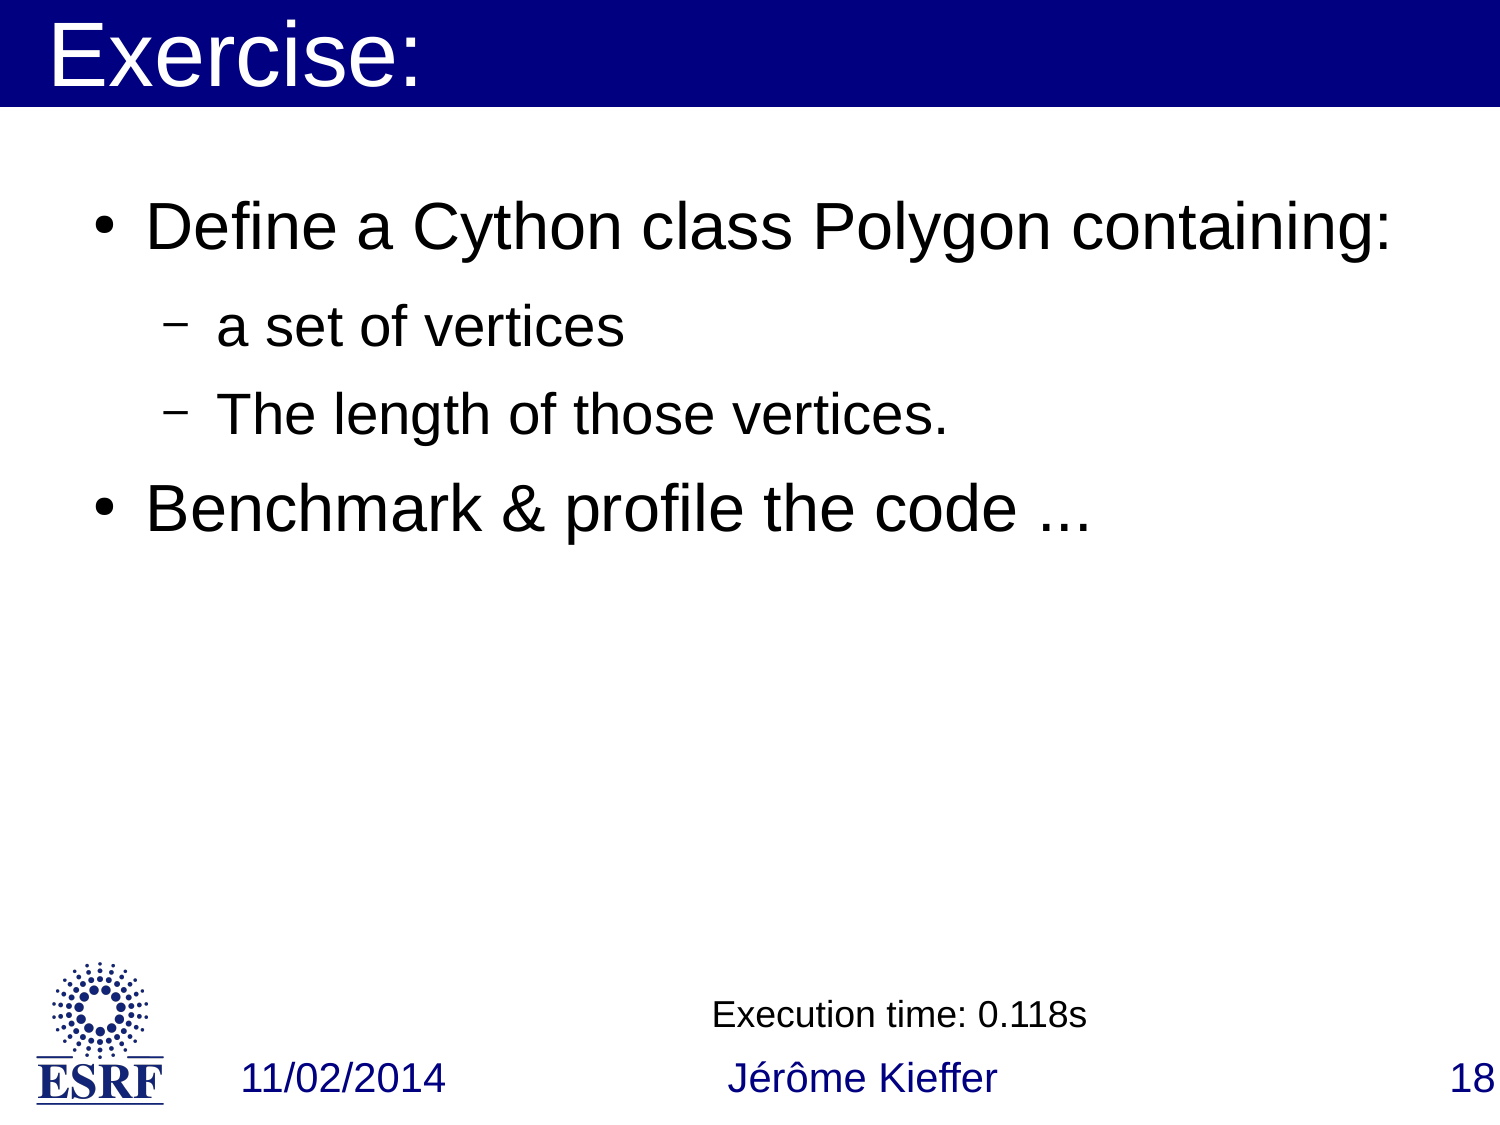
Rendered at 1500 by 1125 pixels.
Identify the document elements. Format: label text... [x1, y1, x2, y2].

title Exercise: [47, 3, 1500, 107]
picture [29, 956, 171, 1111]
list Define a Cython class Polygon containing: a set of vertices The length of those vertices. Benchmark & profile the code ... [75, 188, 1395, 842]
text_box Execution time: 0.118s [696, 986, 1103, 1044]
